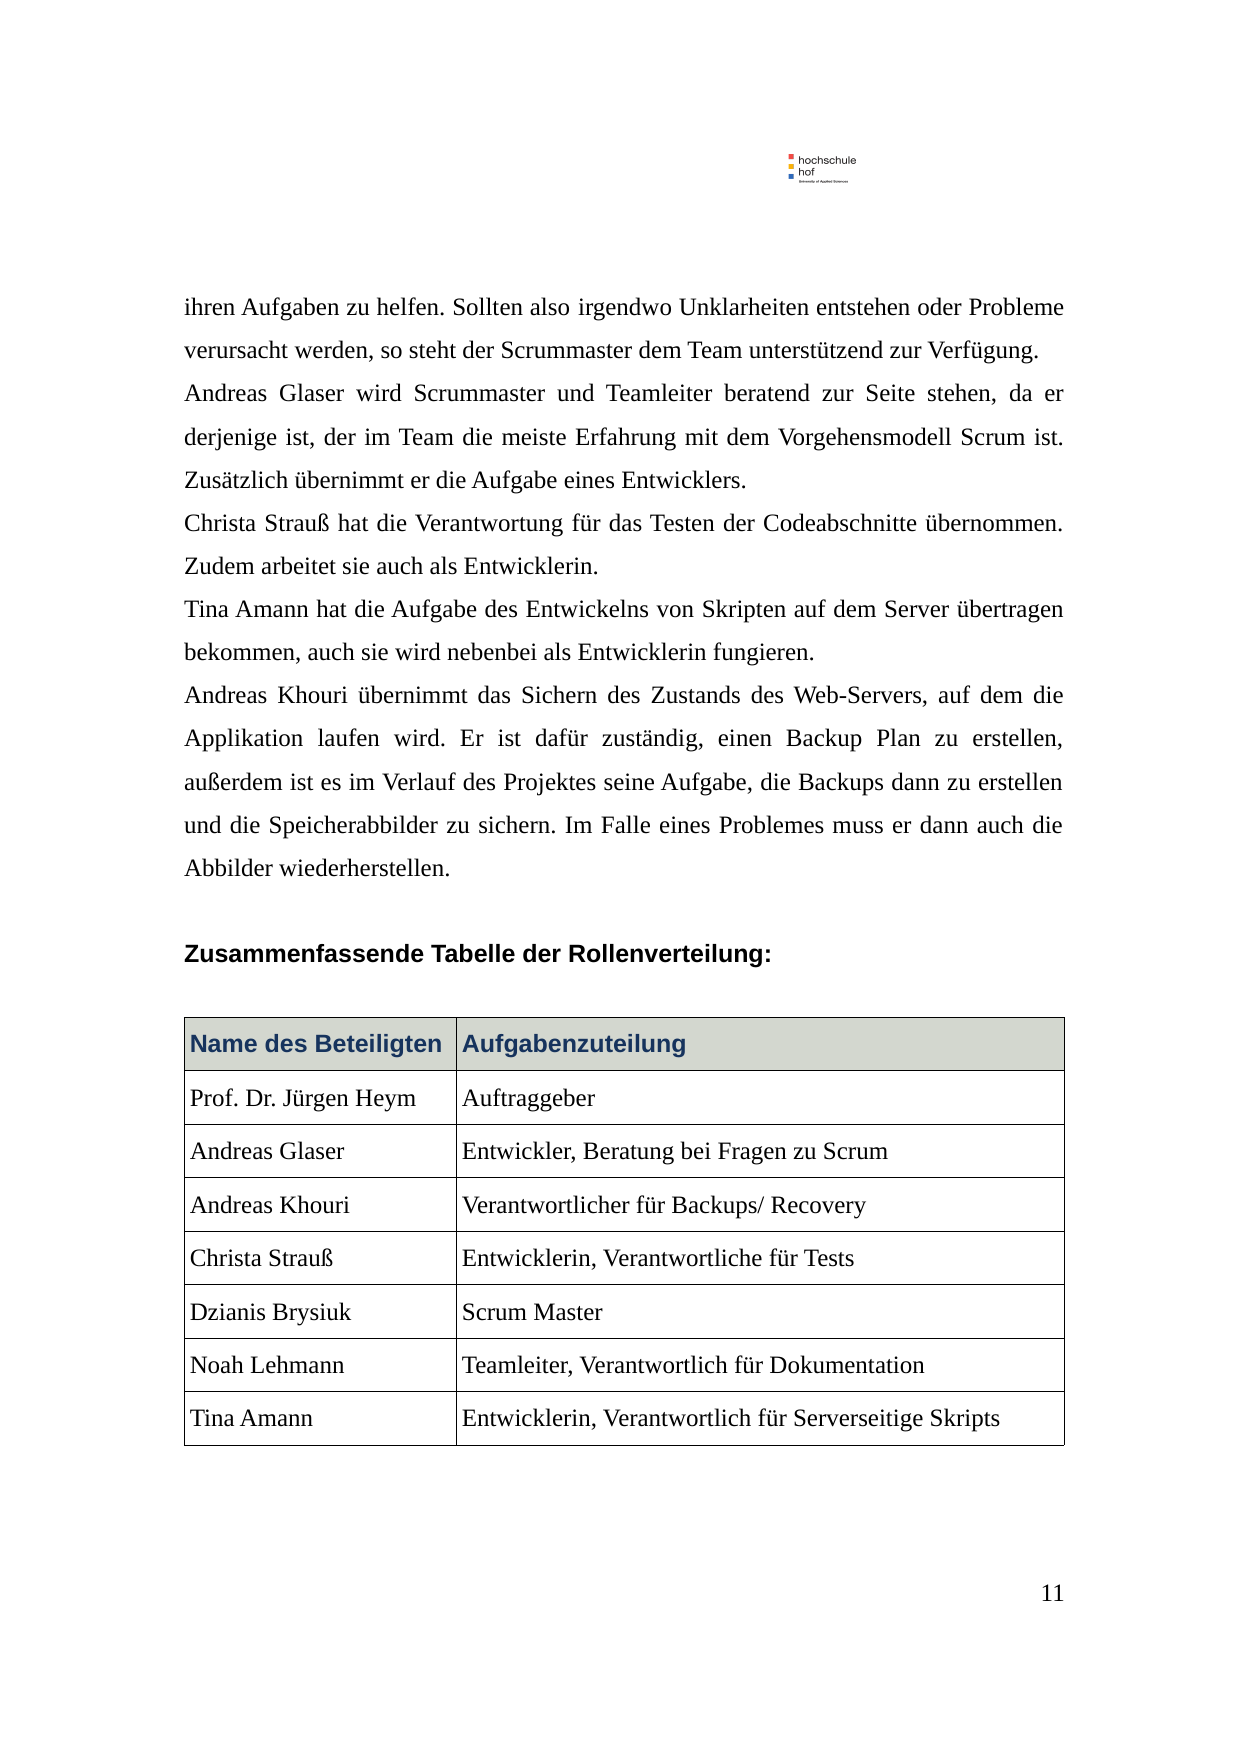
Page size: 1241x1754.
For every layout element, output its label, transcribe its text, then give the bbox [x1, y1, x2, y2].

table_cell Prof. Dr. Jürgen Heym [185, 1071, 456, 1124]
table_cell Dzianis Brysiuk [185, 1285, 456, 1338]
table_header Aufgabenzuteilung [457, 1018, 1064, 1070]
table_cell Andreas Khouri [185, 1178, 456, 1231]
table_cell Verantwortlicher für Backups/ Recovery [457, 1178, 1064, 1231]
table_cell Entwickler, Beratung bei Fragen zu Scrum [457, 1125, 1064, 1177]
table_cell Andreas Glaser [185, 1125, 456, 1177]
table_cell Entwicklerin, Verantwortliche für Tests [457, 1232, 1064, 1284]
text Zusammenfassende Tabelle der Rollenverteilung: [184, 939, 1064, 968]
table_cell Scrum Master [457, 1285, 1064, 1338]
text Andreas Khouri übernimmt das Sichern des Zustands des Web-Servers, auf dem die Applikation laufen wird. Er ist dafür zuständig, einen Backup Plan zu erstellen, außerdem ist es im Verlauf des Projektes seine Aufgabe, die Backups dann zu erstellen und die Speicherabbilder zu sichern. Im Falle eines Problemes muss er dann auch die Abbilder wiederherstellen. [184, 680, 1064, 882]
table_header Name des Beteiligten [185, 1018, 456, 1070]
table_cell Auftraggeber [457, 1071, 1064, 1124]
table_cell Tina Amann [185, 1392, 456, 1444]
text ihren Aufgaben zu helfen. Sollten also irgendwo Unklarheiten entstehen oder Probleme verursacht werden, so steht der Scrummaster dem Team unterstützend zur Verfügung. [184, 292, 1064, 364]
table_cell Teamleiter, Verantwortlich für Dokumentation [457, 1339, 1064, 1391]
picture [788, 154, 856, 183]
table_cell Entwicklerin, Verantwortlich für Serverseitige Skripts [457, 1392, 1064, 1444]
text Andreas Glaser wird Scrummaster und Teamleiter beratend zur Seite stehen, da er derjenige ist, der im Team die meiste Erfahrung mit dem Vorgehensmodell Scrum ist. Zusätzlich übernimmt er die Aufgabe eines Entwicklers. [184, 378, 1064, 493]
table_cell Noah Lehmann [185, 1339, 456, 1391]
text Tina Amann hat die Aufgabe des Entwickelns von Skripten auf dem Server übertragen bekommen, auch sie wird nebenbei als Entwicklerin fungieren. [184, 594, 1064, 666]
text Christa Strauß hat die Verantwortung für das Testen der Codeabschnitte übernommen. Zudem arbeitet sie auch als Entwicklerin. [184, 508, 1064, 580]
table_cell Christa Strauß [185, 1232, 456, 1284]
